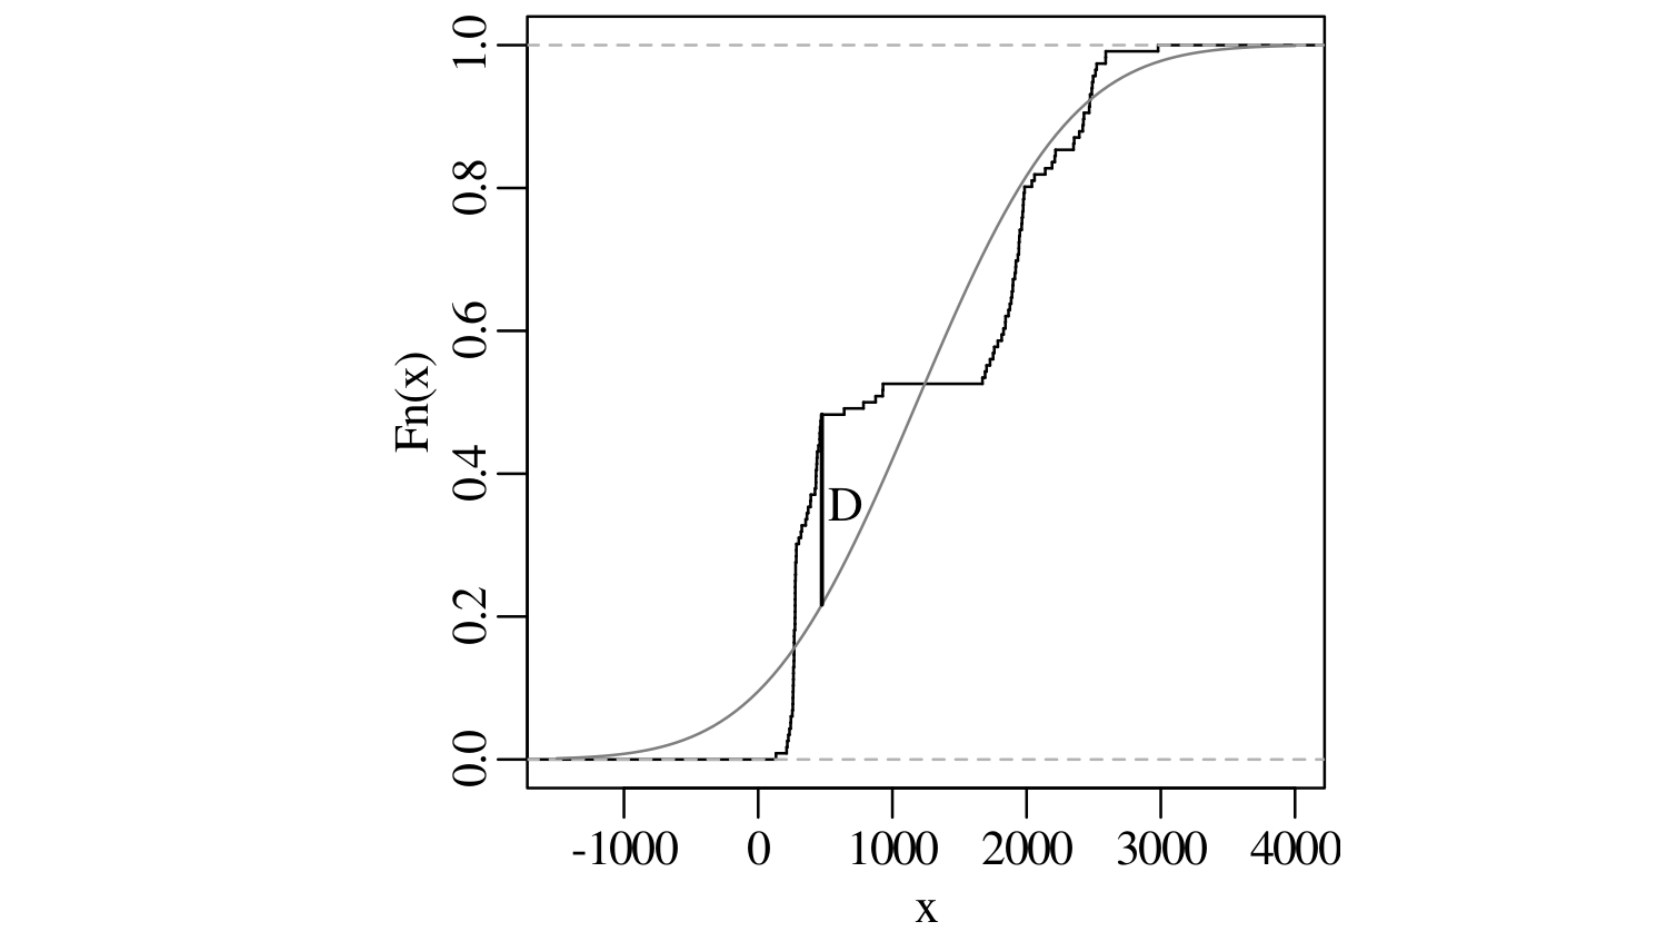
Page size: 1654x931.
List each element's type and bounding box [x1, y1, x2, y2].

picture [390, 0, 1347, 931]
